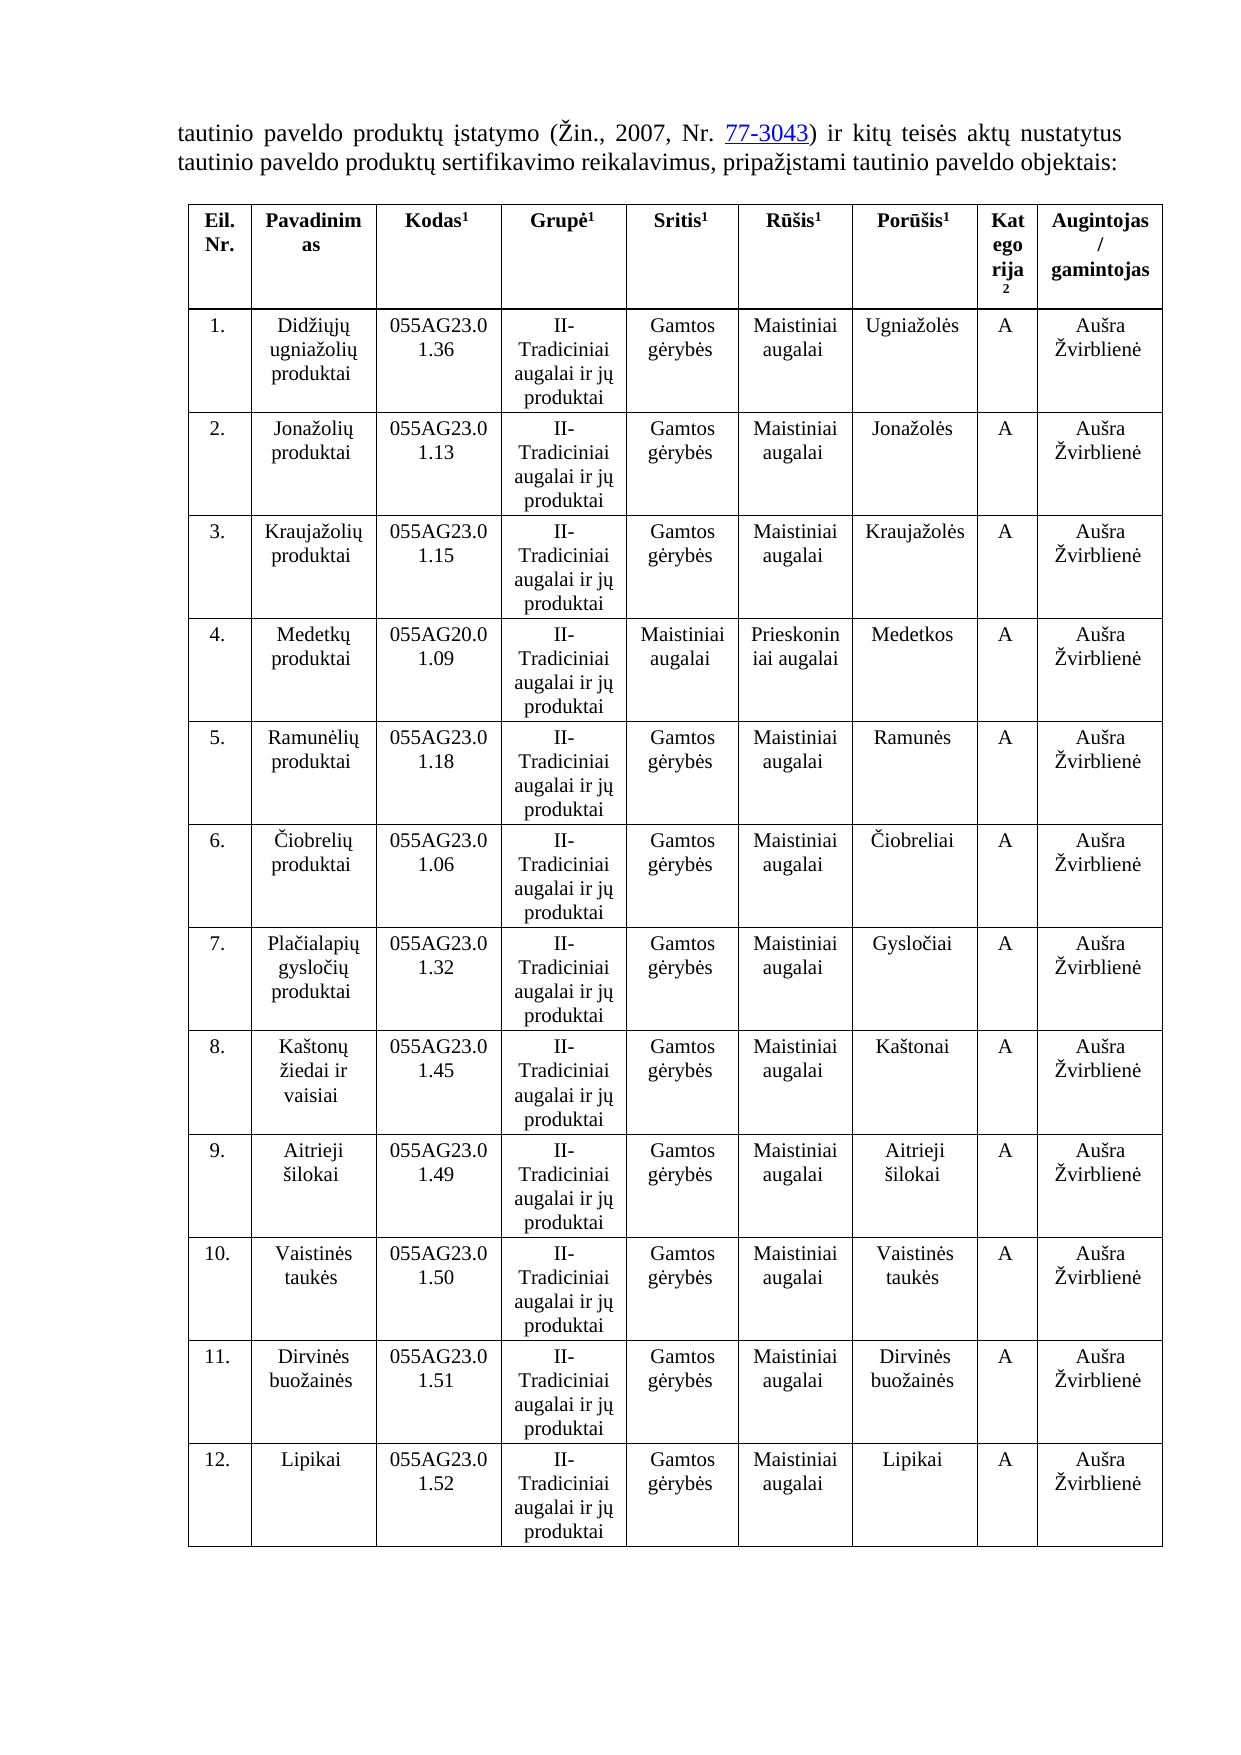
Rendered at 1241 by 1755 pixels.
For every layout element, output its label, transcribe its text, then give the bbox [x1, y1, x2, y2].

table_cell A [978, 516, 1037, 618]
table_cell 055AG23.01.52 [377, 1444, 501, 1546]
table_cell Gamtos gėrybės [627, 1341, 738, 1443]
table_cell Aušra Žvirblienė [1038, 1341, 1162, 1443]
table_cell Maistiniai augalai [739, 1238, 852, 1340]
table_cell 7. [189, 928, 251, 1030]
table_cell A [978, 1135, 1037, 1237]
table_cell II-Tradiciniai augalai ir jų produktai [502, 1444, 626, 1546]
table_cell 3. [189, 516, 251, 618]
table_cell 11. [189, 1341, 251, 1443]
table_cell 055AG23.01.45 [377, 1031, 501, 1133]
table_header Sritis1 [627, 205, 738, 307]
table_cell A [978, 1031, 1037, 1133]
table_cell Gamtos gėrybės [627, 722, 738, 824]
table_cell Kraujažolės [853, 516, 977, 618]
table_cell 055AG23.01.32 [377, 928, 501, 1030]
table_cell 5. [189, 722, 251, 824]
table_cell 055AG23.01.50 [377, 1238, 501, 1340]
table_cell Čiobreliai [853, 825, 977, 927]
table_cell Vaistinės taukės [252, 1238, 376, 1340]
table_cell Maistiniai augalai [739, 310, 852, 412]
table_cell Kraujažolių produktai [252, 516, 376, 618]
table_cell Maistiniai augalai [739, 516, 852, 618]
table_cell Ramunėlių produktai [252, 722, 376, 824]
table_cell Aušra Žvirblienė [1038, 1238, 1162, 1340]
table_cell Gamtos gėrybės [627, 825, 738, 927]
table_cell 055AG23.01.15 [377, 516, 501, 618]
table_header Augintojas/ gamintojas [1038, 205, 1162, 307]
table_cell Jonažolių produktai [252, 413, 376, 515]
table_cell A [978, 722, 1037, 824]
table_cell Aušra Žvirblienė [1038, 1444, 1162, 1546]
table_cell Aušra Žvirblienė [1038, 825, 1162, 927]
table_cell 055AG23.01.06 [377, 825, 501, 927]
table_cell Aitrieji šilokai [853, 1135, 977, 1237]
table_cell 9. [189, 1135, 251, 1237]
table_cell Maistiniai augalai [739, 1444, 852, 1546]
table_cell Medetkos [853, 619, 977, 721]
table_cell Kaštonai [853, 1031, 977, 1133]
table_cell 4. [189, 619, 251, 721]
table_header Grupė1 [502, 205, 626, 307]
table_cell A [978, 1238, 1037, 1340]
table_header Pavadinimas [252, 205, 376, 307]
table_cell Ramunės [853, 722, 977, 824]
table_cell Maistiniai augalai [627, 619, 738, 721]
table_cell Gamtos gėrybės [627, 413, 738, 515]
table_cell 6. [189, 825, 251, 927]
table_cell Gamtos gėrybės [627, 516, 738, 618]
table_cell Prieskoniniai augalai [739, 619, 852, 721]
table_cell A [978, 1341, 1037, 1443]
table_cell 055AG23.01.49 [377, 1135, 501, 1237]
table_cell II-Tradiciniai augalai ir jų produktai [502, 516, 626, 618]
table_cell Gamtos gėrybės [627, 1031, 738, 1133]
table_cell 10. [189, 1238, 251, 1340]
table_cell 055AG23.01.51 [377, 1341, 501, 1443]
table_cell II-Tradiciniai augalai ir jų produktai [502, 825, 626, 927]
text tautinio paveldo produktų įstatymo (Žin., 2007, Nr. 77-3043) ir kitų teisės aktų nustatytus tautinio paveldo produktų sertifikavimo reikalavimus, pripažįstami tautinio paveldo objektais: [177, 118, 1122, 176]
table_cell A [978, 1444, 1037, 1546]
table_cell Lipikai [853, 1444, 977, 1546]
table_cell Aušra Žvirblienė [1038, 619, 1162, 721]
table_cell II-Tradiciniai augalai ir jų produktai [502, 310, 626, 412]
table_cell Maistiniai augalai [739, 928, 852, 1030]
table_cell II-Tradiciniai augalai ir jų produktai [502, 722, 626, 824]
table_cell Dirvinės buožainės [853, 1341, 977, 1443]
table_cell Didžiųjų ugniažolių produktai [252, 310, 376, 412]
table_cell Maistiniai augalai [739, 1135, 852, 1237]
table_cell Maistiniai augalai [739, 413, 852, 515]
table_cell 055AG23.01.36 [377, 310, 501, 412]
table_cell Medetkų produktai [252, 619, 376, 721]
table_cell Maistiniai augalai [739, 1031, 852, 1133]
table_cell Aušra Žvirblienė [1038, 516, 1162, 618]
table_cell Gamtos gėrybės [627, 928, 738, 1030]
table_cell Aušra Žvirblienė [1038, 722, 1162, 824]
table_cell Aušra Žvirblienė [1038, 310, 1162, 412]
table_header Rūšis1 [739, 205, 852, 307]
table_header Eil. Nr. [189, 205, 251, 307]
table_cell A [978, 928, 1037, 1030]
table_cell Aušra Žvirblienė [1038, 1135, 1162, 1237]
table_cell Aitrieji šilokai [252, 1135, 376, 1237]
table_cell A [978, 825, 1037, 927]
table_cell II-Tradiciniai augalai ir jų produktai [502, 1238, 626, 1340]
table_cell II-Tradiciniai augalai ir jų produktai [502, 1135, 626, 1237]
table_cell Ugniažolės [853, 310, 977, 412]
table_header Kategorija2 [978, 205, 1037, 307]
table_cell Gamtos gėrybės [627, 1135, 738, 1237]
table_cell Dirvinės buožainės [252, 1341, 376, 1443]
table_cell 12. [189, 1444, 251, 1546]
table_cell Lipikai [252, 1444, 376, 1546]
table_cell II-Tradiciniai augalai ir jų produktai [502, 413, 626, 515]
table_cell II-Tradiciniai augalai ir jų produktai [502, 1031, 626, 1133]
table_cell Gamtos gėrybės [627, 310, 738, 412]
table_cell Plačialapių gysločių produktai [252, 928, 376, 1030]
table_cell A [978, 619, 1037, 721]
table_cell Gamtos gėrybės [627, 1238, 738, 1340]
table_cell 055AG23.01.18 [377, 722, 501, 824]
table_cell Aušra Žvirblienė [1038, 413, 1162, 515]
table_cell Čiobrelių produktai [252, 825, 376, 927]
table_cell 055AG23.01.13 [377, 413, 501, 515]
table_cell II-Tradiciniai augalai ir jų produktai [502, 928, 626, 1030]
table_cell 1. [189, 310, 251, 412]
table_cell A [978, 413, 1037, 515]
table_cell Maistiniai augalai [739, 722, 852, 824]
table_cell Maistiniai augalai [739, 825, 852, 927]
table_cell A [978, 310, 1037, 412]
table_cell 055AG20.01.09 [377, 619, 501, 721]
table_cell Gysločiai [853, 928, 977, 1030]
table_cell Vaistinės taukės [853, 1238, 977, 1340]
table_cell Jonažolės [853, 413, 977, 515]
table_cell Gamtos gėrybės [627, 1444, 738, 1546]
table_cell Aušra Žvirblienė [1038, 1031, 1162, 1133]
table_cell II-Tradiciniai augalai ir jų produktai [502, 1341, 626, 1443]
table_cell Maistiniai augalai [739, 1341, 852, 1443]
table_header Porūšis1 [853, 205, 977, 307]
table_cell Kaštonų žiedai ir vaisiai [252, 1031, 376, 1133]
table_header Kodas1 [377, 205, 501, 307]
table_cell 2. [189, 413, 251, 515]
table_cell 8. [189, 1031, 251, 1133]
table_cell Aušra Žvirblienė [1038, 928, 1162, 1030]
table_cell II-Tradiciniai augalai ir jų produktai [502, 619, 626, 721]
